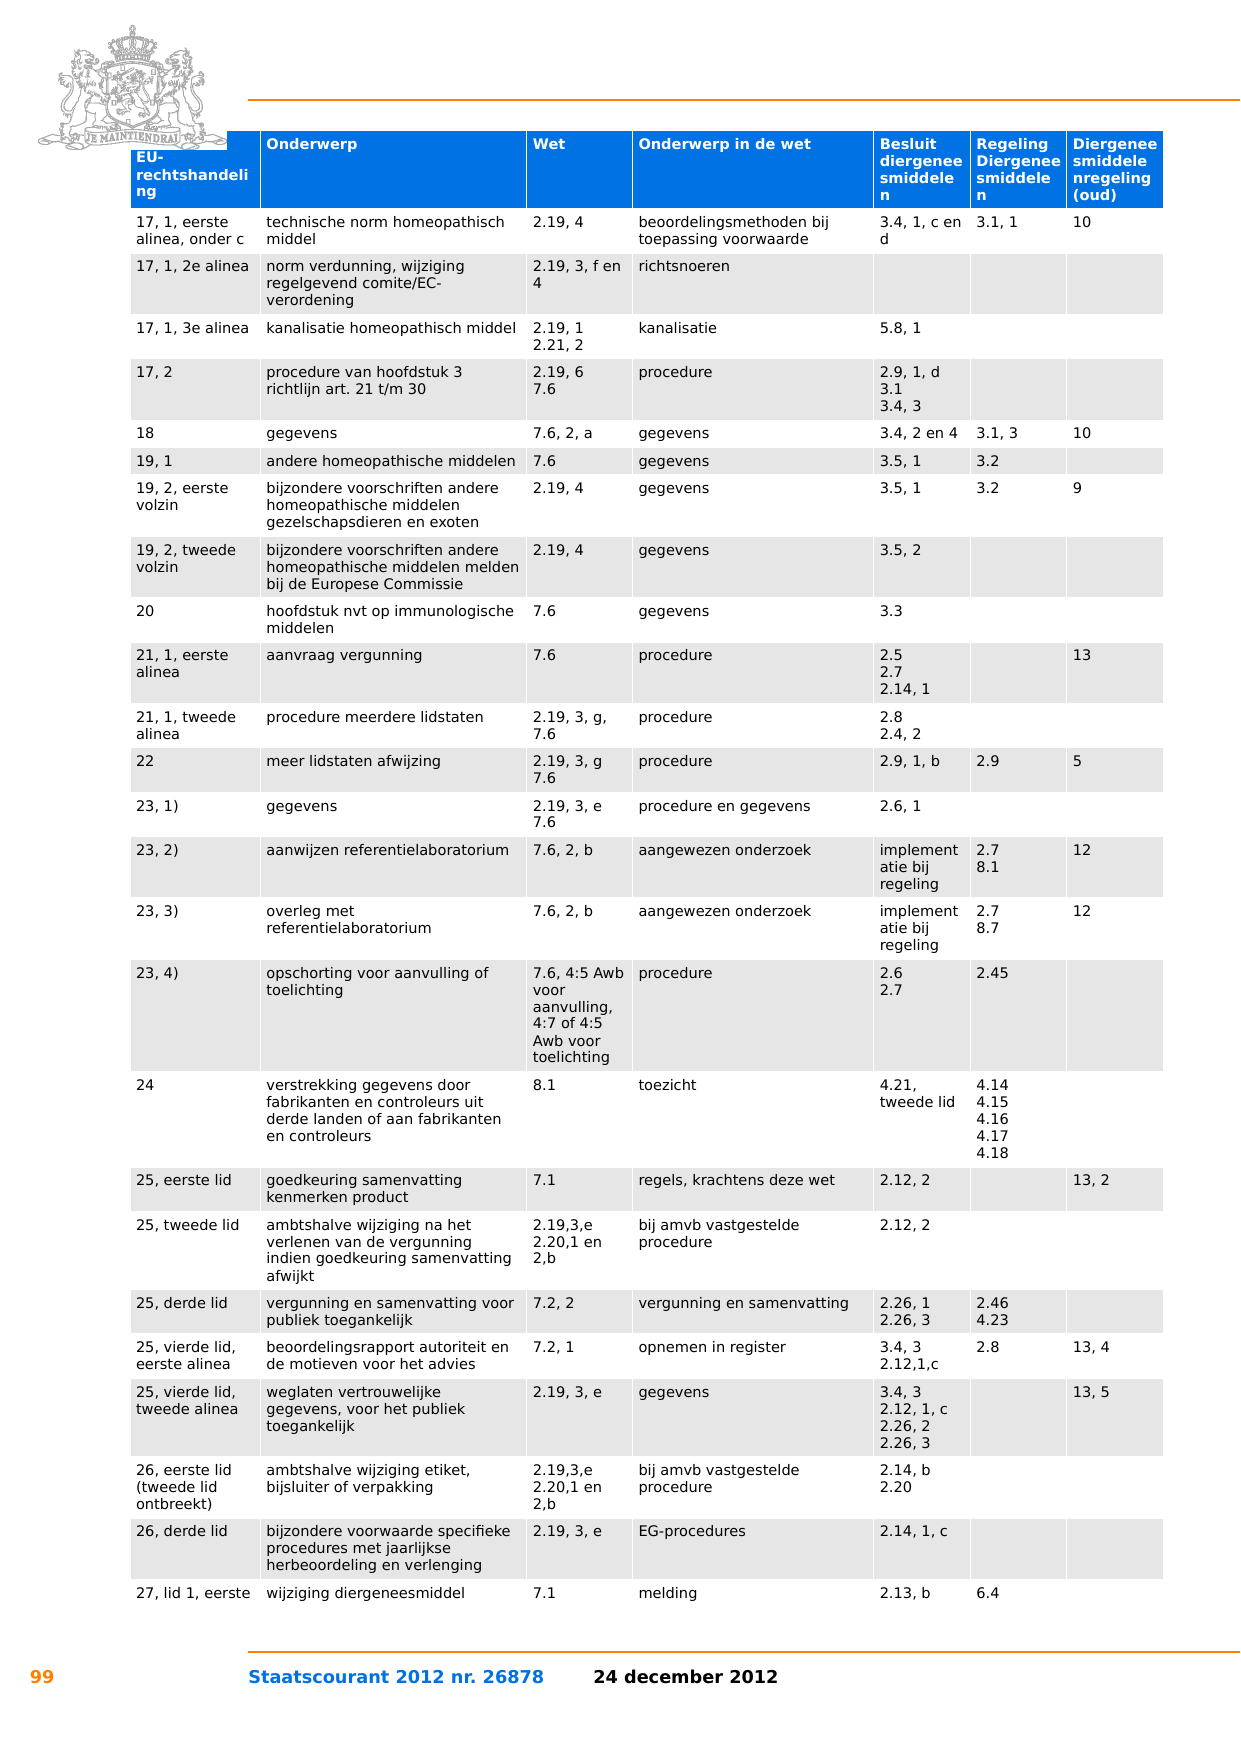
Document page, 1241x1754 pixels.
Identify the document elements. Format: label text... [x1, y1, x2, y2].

table_cell 3.1, 1 [971, 209, 1066, 253]
table_cell [971, 793, 1066, 836]
table_cell [971, 359, 1066, 420]
table_cell bijzondere voorschriften andere homeopathische middelen gezelschapsdieren en exoten [261, 476, 526, 536]
table_cell 2.19,3,e 2.20,1 en 2,b [527, 1212, 632, 1289]
table_cell wijziging diergeneesmiddel [261, 1580, 526, 1606]
table_cell 2.46 4.23 [971, 1290, 1066, 1333]
table_cell [1067, 1519, 1163, 1579]
table_cell verstrekking gegevens door fabrikanten en controleurs uit derde landen of aan fabrikanten en controleurs [261, 1072, 526, 1166]
table_cell 23, 4) [131, 960, 260, 1071]
table_cell [1067, 1457, 1163, 1517]
table_cell 2.26, 1 2.26, 3 [874, 1290, 970, 1333]
table_cell 2.14, 1, c [874, 1519, 970, 1579]
table_cell [1067, 793, 1163, 836]
table_cell [971, 1379, 1066, 1456]
table_cell 2.13, b [874, 1580, 970, 1606]
table_cell 2.19, 4 [527, 209, 632, 253]
table_cell 5.8, 1 [874, 315, 970, 358]
table_cell 3.4, 3 2.12, 1, c 2.26, 2 2.26, 3 [874, 1379, 970, 1456]
table_cell [1067, 960, 1163, 1071]
table_cell implementatie bij regeling [874, 837, 970, 897]
table_cell beoordelingsmethoden bij toepassing voorwaarde [633, 209, 873, 253]
table_cell 7.6 [527, 643, 632, 703]
table_cell 10 [1067, 421, 1163, 447]
table_cell 2.19, 3, f en 4 [527, 254, 632, 314]
table_cell 2.9 [971, 748, 1066, 792]
table_cell [1067, 1580, 1163, 1606]
table_cell procedure en gegevens [633, 793, 873, 836]
table_cell 2.19,3,e 2.20,1 en 2,b [527, 1457, 632, 1517]
table_cell richtsnoeren [633, 254, 873, 314]
table_cell 23, 3) [131, 899, 260, 959]
table_cell 2.19, 4 [527, 537, 632, 597]
table_header EU-rechtshandeling [131, 131, 260, 208]
table_cell [1067, 315, 1163, 358]
table_cell 2.5 2.7 2.14, 1 [874, 643, 970, 703]
table_cell 13, 4 [1067, 1335, 1163, 1378]
table_cell 20 [131, 598, 260, 642]
table_cell 3.1, 3 [971, 421, 1066, 447]
table_cell procedure van hoofdstuk 3 richtlijn art. 21 t/m 30 [261, 359, 526, 420]
table_cell 2.12, 2 [874, 1212, 970, 1289]
table_cell 19, 2, eerste volzin [131, 476, 260, 536]
table_cell technische norm homeopathisch middel [261, 209, 526, 253]
table_cell 17, 2 [131, 359, 260, 420]
table_cell 2.19, 3, g, 7.6 [527, 704, 632, 747]
table_cell 4.14 4.15 4.16 4.17 4.18 [971, 1072, 1066, 1166]
table_cell andere homeopathische middelen [261, 448, 526, 474]
table_cell vergunning en samenvatting voor publiek toegankelijk [261, 1290, 526, 1333]
table_cell 2.19, 4 [527, 476, 632, 536]
table_cell bij amvb vastgestelde procedure [633, 1212, 873, 1289]
table_cell beoordelingsrapport autoriteit en de motieven voor het advies [261, 1335, 526, 1378]
table_cell 2.6, 1 [874, 793, 970, 836]
table_cell 7.2, 1 [527, 1335, 632, 1378]
table_cell toezicht [633, 1072, 873, 1166]
table_cell [971, 1212, 1066, 1289]
table_cell bijzondere voorschriften andere homeopathische middelen melden bij de Europese Commissie [261, 537, 526, 597]
table_cell 2.19, 3, e [527, 1379, 632, 1456]
table_cell meer lidstaten afwijzing [261, 748, 526, 792]
table_cell 12 [1067, 899, 1163, 959]
table_cell 5 [1067, 748, 1163, 792]
table_cell 2.9, 1, b [874, 748, 970, 792]
table_cell 7.2, 2 [527, 1290, 632, 1333]
table_cell [971, 643, 1066, 703]
table_cell aanvraag vergunning [261, 643, 526, 703]
table_cell 7.1 [527, 1168, 632, 1211]
table_cell ambtshalve wijziging etiket, bijsluiter of verpakking [261, 1457, 526, 1517]
table_cell 2.19, 6 7.6 [527, 359, 632, 420]
table_cell ambtshalve wijziging na het verlenen van de vergunning indien goedkeuring samenvatting afwijkt [261, 1212, 526, 1289]
table_cell 21, 1, tweede alinea [131, 704, 260, 747]
table_cell [1067, 448, 1163, 474]
table_cell procedure [633, 748, 873, 792]
table_cell 21, 1, eerste alinea [131, 643, 260, 703]
table_header Regeling Diergeneesmiddelen [971, 131, 1066, 208]
table_cell 25, vierde lid, eerste alinea [131, 1335, 260, 1378]
table_cell 2.19, 3, e [527, 1519, 632, 1579]
table_cell opschorting voor aanvulling of toelichting [261, 960, 526, 1071]
table_cell 3.4, 3 2.12,1,c [874, 1335, 970, 1378]
table_cell 2.7 8.1 [971, 837, 1066, 897]
table_cell [971, 315, 1066, 358]
table_cell 2.8 2.4, 2 [874, 704, 970, 747]
table_cell gegevens [633, 1379, 873, 1456]
table_cell 3.4, 2 en 4 [874, 421, 970, 447]
table_cell regels, krachtens deze wet [633, 1168, 873, 1211]
table_cell aangewezen onderzoek [633, 899, 873, 959]
table_cell [874, 254, 970, 314]
table_cell hoofdstuk nvt op immunologische middelen [261, 598, 526, 642]
table_cell 7.6, 4:5 Awb voor aanvulling, 4:7 of 4:5 Awb voor toelichting [527, 960, 632, 1071]
table_cell aangewezen onderzoek [633, 837, 873, 897]
table_header Onderwerp in de wet [633, 131, 873, 208]
table_cell [1067, 704, 1163, 747]
table_cell kanalisatie homeopathisch middel [261, 315, 526, 358]
table_cell 25, eerste lid [131, 1168, 260, 1211]
table_cell gegevens [633, 598, 873, 642]
table_cell 4.21, tweede lid [874, 1072, 970, 1166]
table_cell norm verdunning, wijziging regelgevend comite/EC-verordening [261, 254, 526, 314]
table_cell 25, tweede lid [131, 1212, 260, 1289]
table_cell 19, 1 [131, 448, 260, 474]
table_cell 2.19, 1 2.21, 2 [527, 315, 632, 358]
table_cell 17, 1, 2e alinea [131, 254, 260, 314]
table_cell gegevens [633, 448, 873, 474]
table_cell 23, 1) [131, 793, 260, 836]
table_cell 10 [1067, 209, 1163, 253]
table_cell 3.2 [971, 476, 1066, 536]
table_cell 17, 1, 3e alinea [131, 315, 260, 358]
table_cell implementatie bij regeling [874, 899, 970, 959]
table_cell 3.4, 1, c en d [874, 209, 970, 253]
table_cell 23, 2) [131, 837, 260, 897]
table_cell [1067, 359, 1163, 420]
table_header Onderwerp [261, 131, 526, 208]
picture [38, 25, 227, 150]
table_cell 18 [131, 421, 260, 447]
table_cell 2.7 8.7 [971, 899, 1066, 959]
table_cell 13, 5 [1067, 1379, 1163, 1456]
table_cell overleg met referentielaboratorium [261, 899, 526, 959]
table_cell 2.19, 3, g 7.6 [527, 748, 632, 792]
table_cell 7.6 [527, 598, 632, 642]
table_cell 26, derde lid [131, 1519, 260, 1579]
table_cell 2.9, 1, d 3.1 3.4, 3 [874, 359, 970, 420]
table_cell [971, 1519, 1066, 1579]
table_cell 22 [131, 748, 260, 792]
table_cell gegevens [261, 421, 526, 447]
table_cell 7.6, 2, a [527, 421, 632, 447]
table_header Besluit diergeneesmiddelen [874, 131, 970, 208]
table_cell [1067, 537, 1163, 597]
table_cell 13 [1067, 643, 1163, 703]
table_cell 3.2 [971, 448, 1066, 474]
table_cell 9 [1067, 476, 1163, 536]
table_cell 2.14, b 2.20 [874, 1457, 970, 1517]
table_cell [1067, 1072, 1163, 1166]
table_cell [1067, 1290, 1163, 1333]
table_cell procedure [633, 643, 873, 703]
table_cell 17, 1, eerste alinea, onder c [131, 209, 260, 253]
table_cell goedkeuring samenvatting kenmerken product [261, 1168, 526, 1211]
table_cell 26, eerste lid (tweede lid ontbreekt) [131, 1457, 260, 1517]
table_cell 6.4 [971, 1580, 1066, 1606]
table_cell 2.8 [971, 1335, 1066, 1378]
table_cell 8.1 [527, 1072, 632, 1166]
table_cell 3.5, 1 [874, 448, 970, 474]
table_cell procedure [633, 960, 873, 1071]
table_cell 13, 2 [1067, 1168, 1163, 1211]
table_cell [971, 1168, 1066, 1211]
table_cell EG-procedures [633, 1519, 873, 1579]
table_cell [971, 537, 1066, 597]
table_cell aanwijzen referentielaboratorium [261, 837, 526, 897]
table_cell gegevens [633, 537, 873, 597]
table_cell 2.45 [971, 960, 1066, 1071]
table_cell bijzondere voorwaarde specifieke procedures met jaarlijkse herbeoordeling en verlenging [261, 1519, 526, 1579]
table_cell gegevens [261, 793, 526, 836]
table_cell kanalisatie [633, 315, 873, 358]
table_cell procedure [633, 704, 873, 747]
table_cell [1067, 598, 1163, 642]
table_cell 24 [131, 1072, 260, 1166]
table_cell [1067, 254, 1163, 314]
table_cell melding [633, 1580, 873, 1606]
table_cell 3.5, 1 [874, 476, 970, 536]
table_cell gegevens [633, 421, 873, 447]
table_cell weglaten vertrouwelijke gegevens, voor het publiek toegankelijk [261, 1379, 526, 1456]
table_header Diergeneesmiddelenregeling (oud) [1067, 131, 1163, 208]
table_cell bij amvb vastgestelde procedure [633, 1457, 873, 1517]
table_cell 7.6, 2, b [527, 837, 632, 897]
table_cell procedure [633, 359, 873, 420]
table_cell 7.6 [527, 448, 632, 474]
table_cell 12 [1067, 837, 1163, 897]
table_cell [971, 1457, 1066, 1517]
table_cell [971, 704, 1066, 747]
table_cell [1067, 1212, 1163, 1289]
table_cell 2.12, 2 [874, 1168, 970, 1211]
table_cell 25, vierde lid, tweede alinea [131, 1379, 260, 1456]
table_cell gegevens [633, 476, 873, 536]
table_cell vergunning en samenvatting [633, 1290, 873, 1333]
table_cell 2.6 2.7 [874, 960, 970, 1071]
table_cell [971, 254, 1066, 314]
table_cell 3.3 [874, 598, 970, 642]
table_cell 7.6, 2, b [527, 899, 632, 959]
table_cell 2.19, 3, e 7.6 [527, 793, 632, 836]
table_cell 19, 2, tweede volzin [131, 537, 260, 597]
table_cell procedure meerdere lidstaten [261, 704, 526, 747]
table_cell [971, 598, 1066, 642]
table_cell 27, lid 1, eerste [131, 1580, 260, 1606]
table_cell opnemen in register [633, 1335, 873, 1378]
table_cell 3.5, 2 [874, 537, 970, 597]
table_cell 7.1 [527, 1580, 632, 1606]
table_cell 25, derde lid [131, 1290, 260, 1333]
table_header Wet [527, 131, 632, 208]
